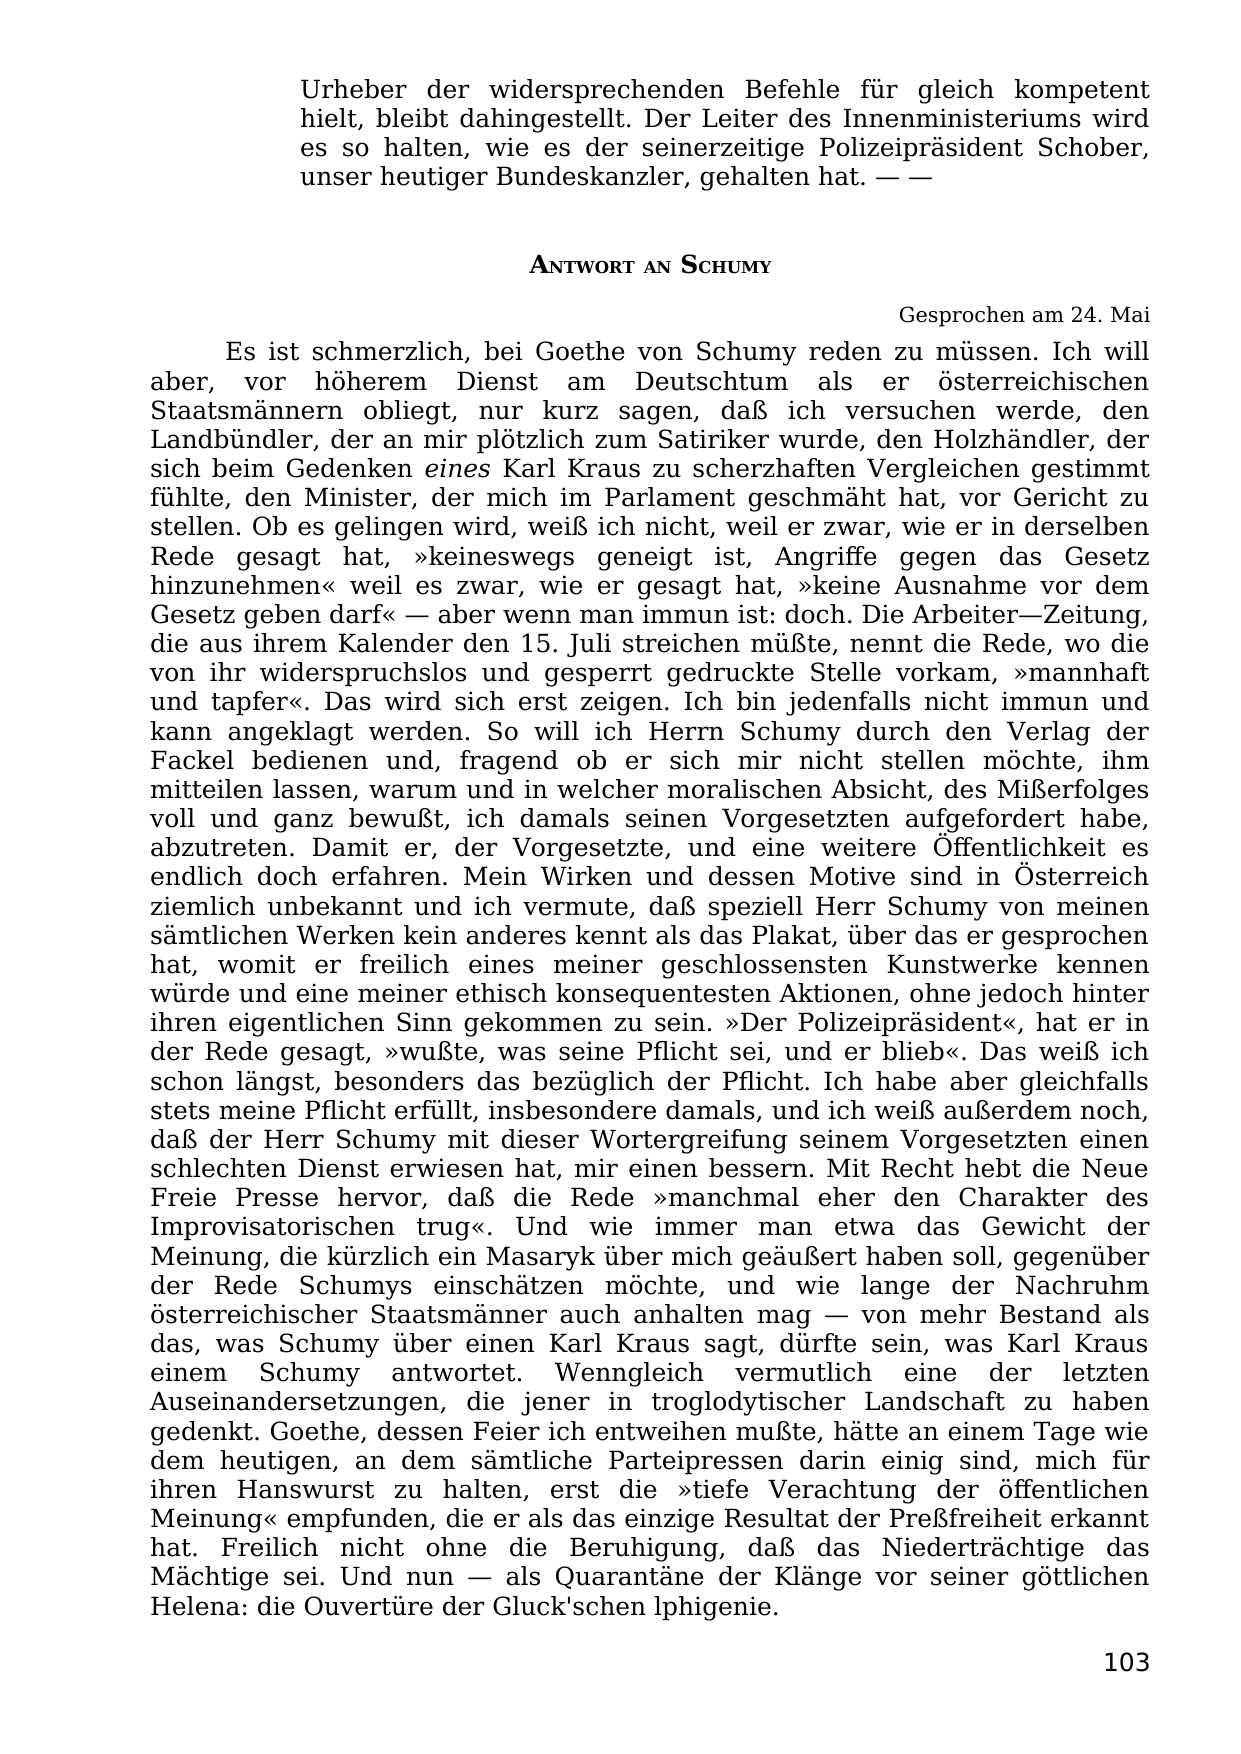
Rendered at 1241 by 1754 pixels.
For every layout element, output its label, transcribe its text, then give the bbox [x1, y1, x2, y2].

text Es ist schmerzlich, bei Goethe von Schumy reden zu müssen. Ich will aber, vor höherem Dienst am Deutschtum als er österreichischen Staatsmännern obliegt, nur kurz sagen, daß ich versuchen werde, den Landbündler, der an mir plötzlich zum Satiriker wurde, den Holzhändler, der sich beim Gedenken eines Karl Kraus zu scherzhaften Vergleichen gestimmt fühlte, den Minister, der mich im Parlament geschmäht hat, vor Gericht zu stellen. Ob es gelingen wird, weiß ich nicht, weil er zwar, wie er in derselben Rede gesagt hat, »keineswegs geneigt ist, Angriffe gegen das Gesetz hinzunehmen« weil es zwar, wie er gesagt hat, »keine Ausnahme vor dem Gesetz geben darf« — aber wenn man immun ist: doch. Die Arbeiter—Zeitung, die aus ihrem Kalender den 15. Juli streichen müßte, nennt die Rede, wo die von ihr widerspruchslos und gesperrt gedruckte Stelle vorkam, »mannhaft und tapfer«. Das wird sich erst zeigen. Ich bin jedenfalls nicht immun und kann angeklagt werden. So will ich Herrn Schumy durch den Verlag der Fackel bedienen und, fragend ob er sich mir nicht stellen möchte, ihm mitteilen lassen, warum und in welcher moralischen Absicht, des Mißerfolges voll und ganz bewußt, ich damals seinen Vorgesetzten aufgefordert habe, abzutreten. Damit er, der Vorgesetzte, und eine weitere Öffentlichkeit es endlich doch erfahren. Mein Wirken und dessen Motive sind in Österreich ziemlich unbekannt und ich vermute, daß speziell Herr Schumy von meinen sämtlichen Werken kein anderes kennt als das Plakat, über das er gesprochen hat, womit er freilich eines meiner geschlossensten Kunstwerke kennen würde und eine meiner ethisch konsequentesten Aktionen, ohne jedoch hinter ihren eigentlichen Sinn gekommen zu sein. »Der Polizeipräsident«, hat er in der Rede gesagt, »wußte, was seine Pflicht sei, und er blieb«. Das weiß ich schon längst, besonders das bezüglich der Pflicht. Ich habe aber gleichfalls stets meine Pflicht erfüllt, insbesondere damals, und ich weiß außerdem noch, daß der Herr Schumy mit dieser Wortergreifung seinem Vorgesetzten einen schlechten Dienst erwiesen hat, mir einen bessern. Mit Recht hebt die Neue Freie Presse hervor, daß die Rede »manchmal eher den Charakter des Improvisatorischen trug«. Und wie immer man etwa das Gewicht der Meinung, die kürzlich ein Masaryk über mich geäußert haben soll, gegenüber der Rede Schumys einschätzen möchte, und wie lange der Nachruhm österreichischer Staatsmänner auch anhalten mag — von mehr Bestand als das, was Schumy über einen Karl Kraus sagt, dürfte sein, was Karl Kraus einem Schumy antwortet. Wenngleich vermutlich eine der letzten Auseinandersetzungen, die jener in troglodytischer Landschaft zu haben gedenkt. Goethe, dessen Feier ich entweihen mußte, hätte an einem Tage wie dem heutigen, an dem sämtliche Parteipressen darin einig sind, mich für ihren Hanswurst zu halten, erst die »tiefe Verachtung der öffentlichen Meinung« empfunden, die er als das einzige Resultat der Preßfreiheit erkannt hat. Freilich nicht ohne die Beruhigung, daß das Niederträchtige das Mächtige sei. Und nun — als Quarantäne der Klänge vor seiner göttlichen Helena: die Ouvertüre der Gluck'schen lphigenie. [150, 328, 1151, 1621]
text Urheber der widersprechenden Befehle für gleich kompetent hielt, bleibt dahingestellt. Der Leiter des Innenministeriums wird es so halten, wie es der seinerzeitige Polizeipräsident Schober, unser heutiger Bundeskanzler, gehalten hat. — — [300, 75, 1151, 192]
text Antwort an Schumy [150, 221, 1151, 279]
text Gesprochen am 24. Mai [150, 303, 1151, 328]
